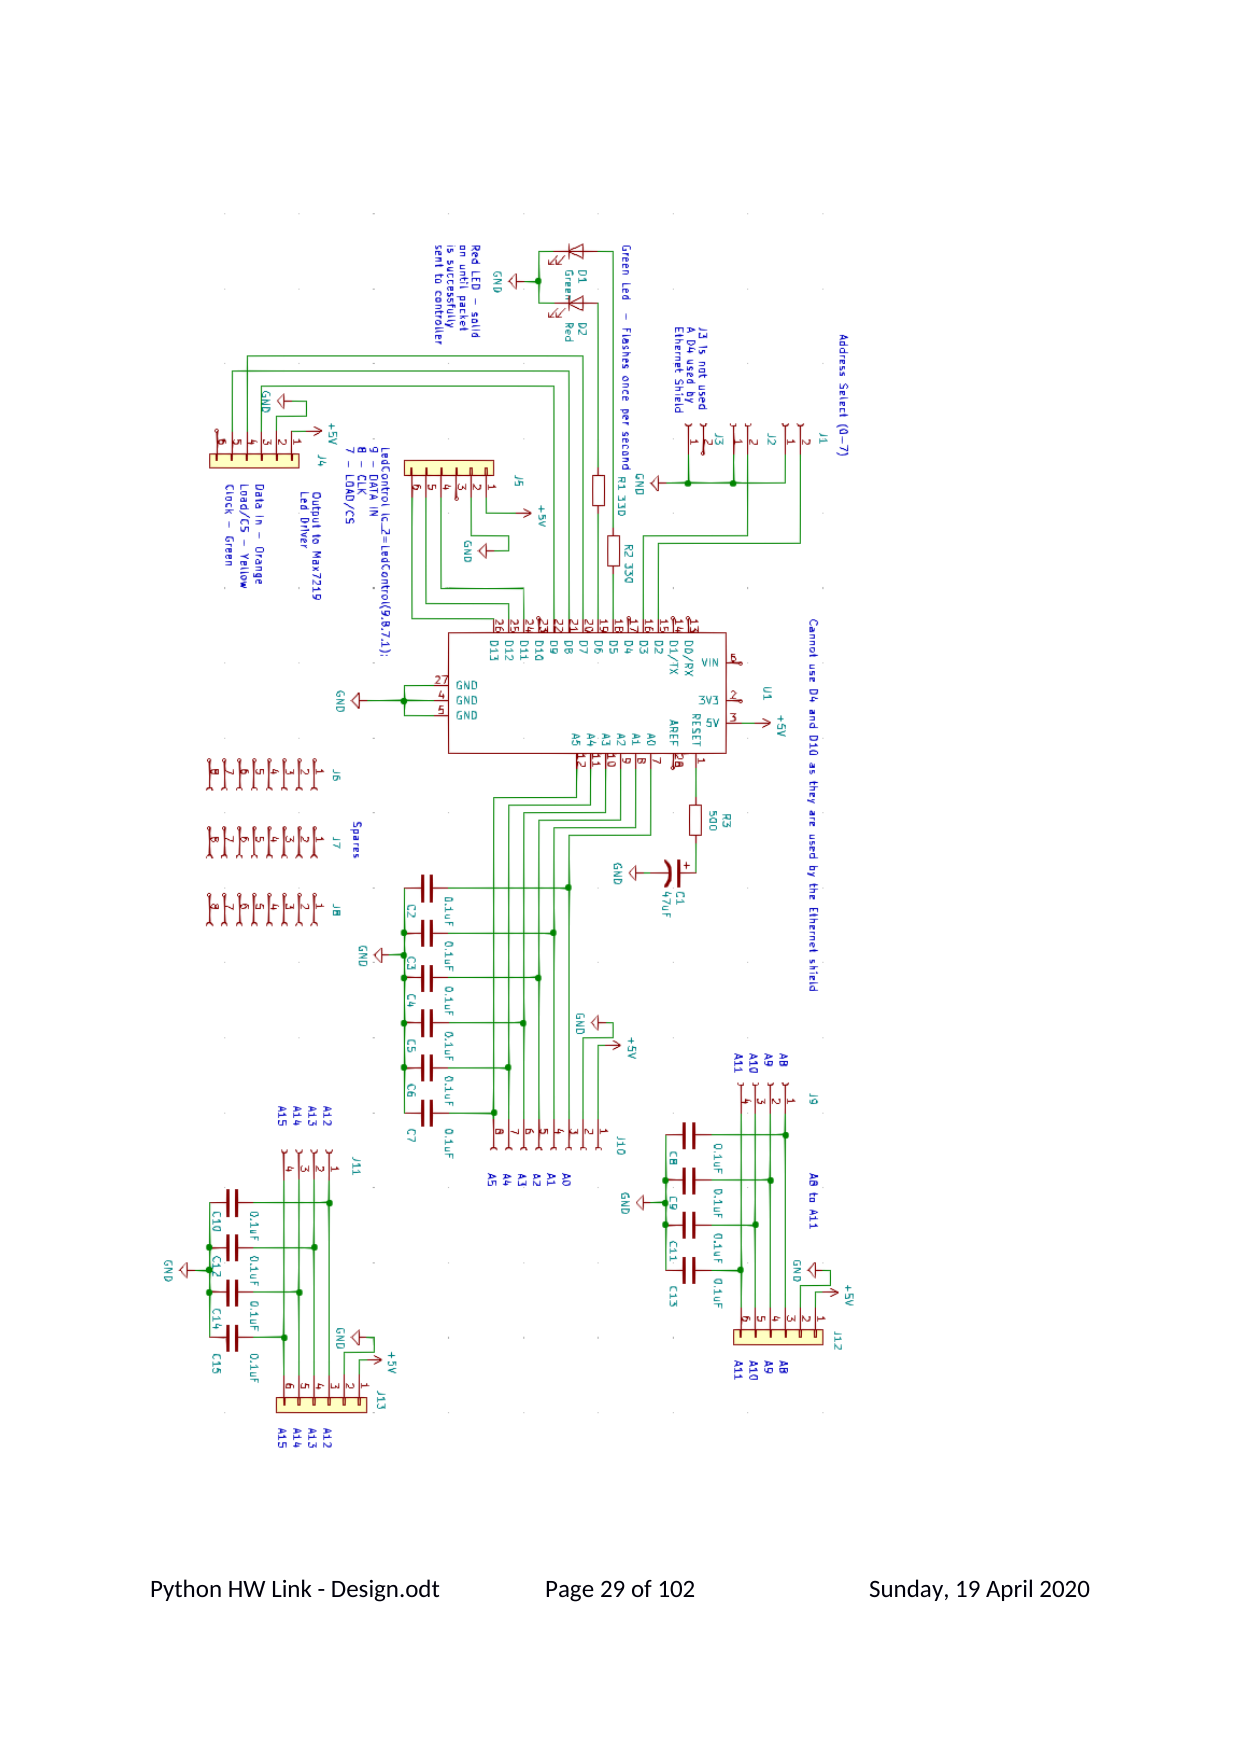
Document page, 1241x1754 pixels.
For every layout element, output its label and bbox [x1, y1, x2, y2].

picture [150, 211, 873, 1466]
